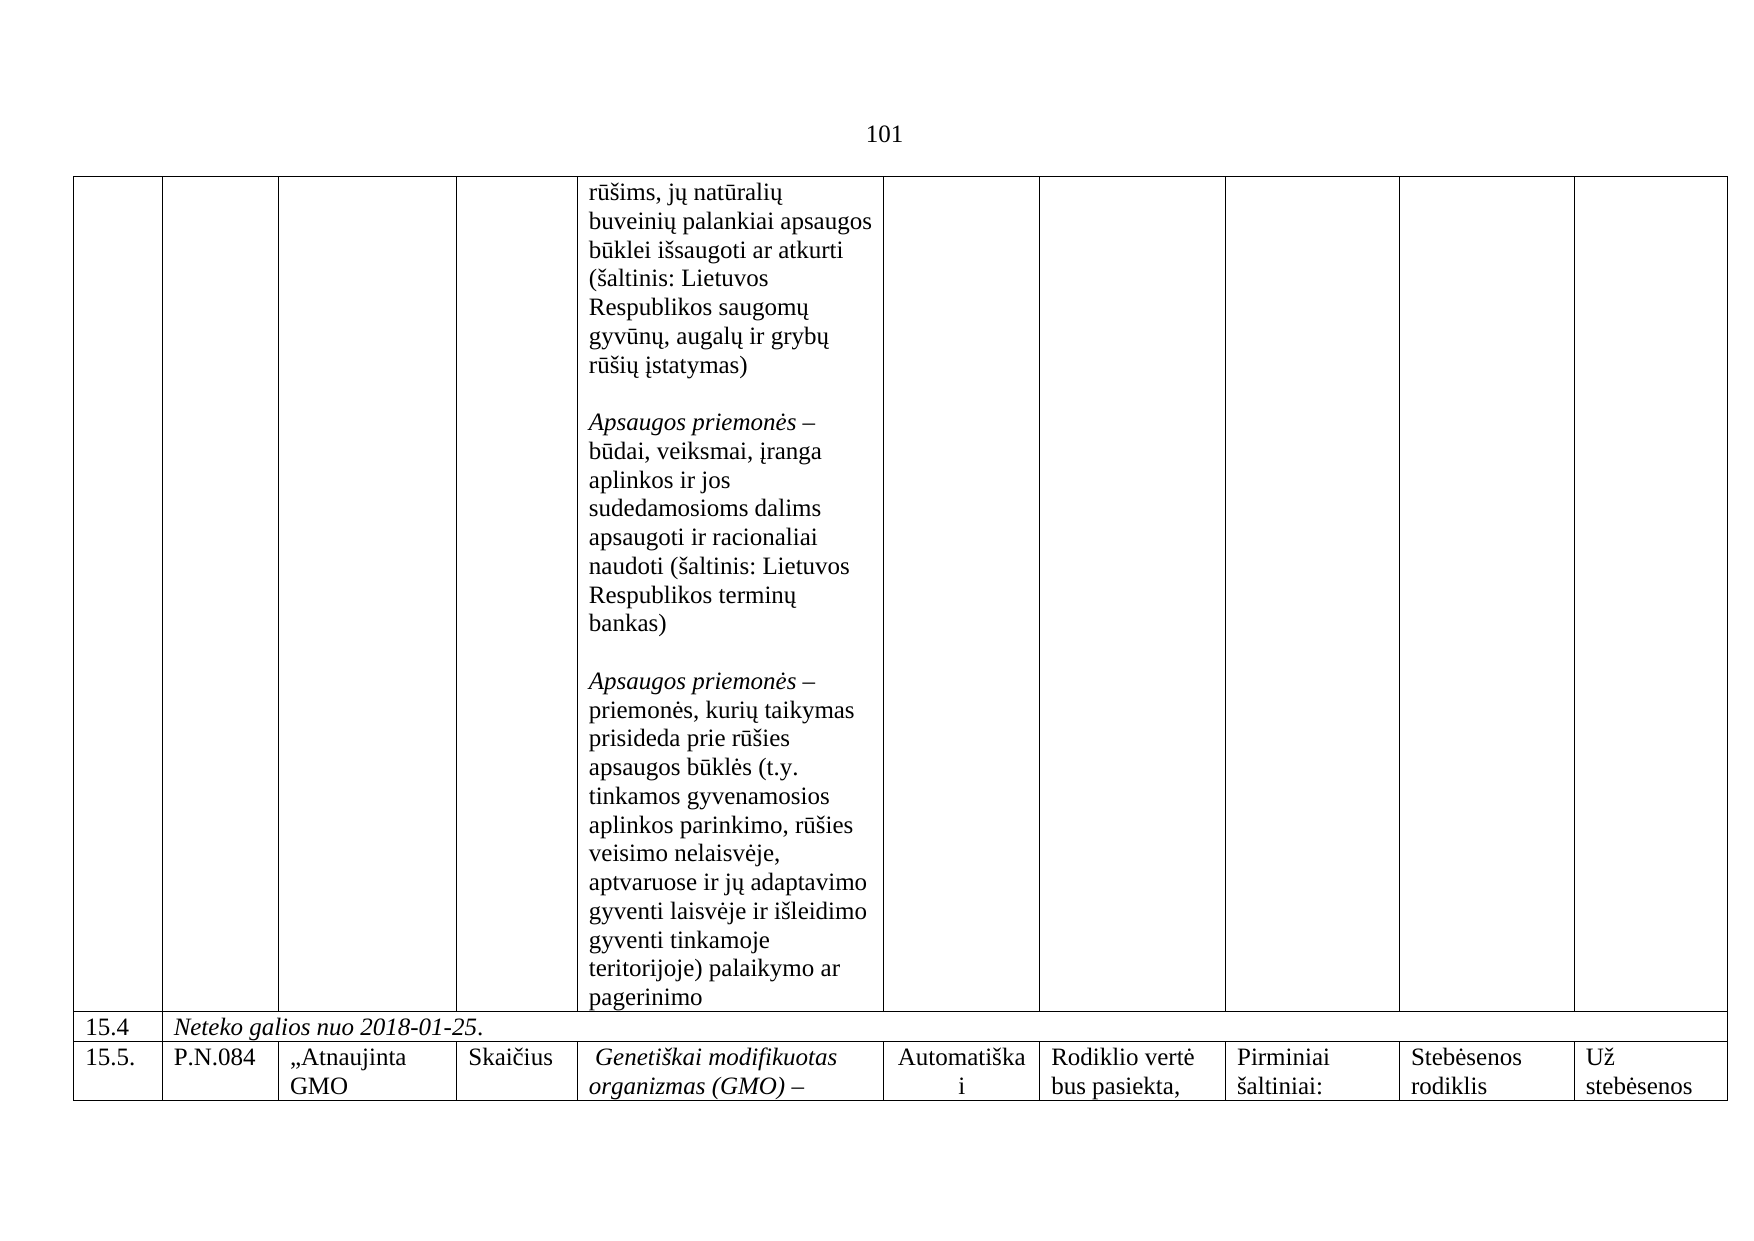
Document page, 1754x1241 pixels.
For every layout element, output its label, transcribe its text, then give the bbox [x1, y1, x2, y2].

table_cell rūšims, jų natūralių buveinių palankiai apsaugos būklei išsaugoti ar atkurti (šaltinis: Lietuvos Respublikos saugomų gyvūnų, augalų ir grybų rūšių įstatymas) Apsaugos priemonės – būdai, veiksmai, įranga aplinkos ir jos sudedamosioms dalims apsaugoti ir racionaliai naudoti (šaltinis: Lietuvos Respublikos terminų bankas) Apsaugos priemonės – priemonės, kurių taikymas prisideda prie rūšies apsaugos būklės (t.y. tinkamos gyvenamosios aplinkos parinkimo, rūšies veisimo nelaisvėje, aptvaruose ir jų adaptavimo gyventi laisvėje ir išleidimo gyventi tinkamoje teritorijoje) palaikymo ar pagerinimo [578, 177, 883, 1011]
table_cell [884, 177, 1039, 1011]
table_cell [279, 177, 456, 1011]
table_cell 15.5. [74, 1042, 162, 1100]
table_cell Neteko galios nuo 2018-01-25. [163, 1012, 1727, 1041]
table_cell P.N.084 [163, 1042, 278, 1100]
table_cell „Atnaujinta GMO [279, 1042, 456, 1100]
table_cell [1400, 177, 1574, 1011]
table_cell [163, 177, 278, 1011]
table_cell [1040, 177, 1225, 1011]
table_cell [74, 177, 162, 1011]
table_cell 15.4 [74, 1012, 162, 1041]
table_cell [457, 177, 577, 1011]
table_cell Genetiškai modifikuotas organizmas (GMO) – [578, 1042, 883, 1100]
table_cell Už stebėsenos [1575, 1042, 1727, 1100]
table_cell Automatiškai [884, 1042, 1039, 1100]
table_cell Stebėsenos rodiklis [1400, 1042, 1574, 1100]
table_cell Pirminiai šaltiniai: [1226, 1042, 1399, 1100]
table_cell Skaičius [457, 1042, 577, 1100]
table_cell [1226, 177, 1399, 1011]
table_cell Rodiklio vertė bus pasiekta, [1040, 1042, 1225, 1100]
table_cell [1575, 177, 1727, 1011]
